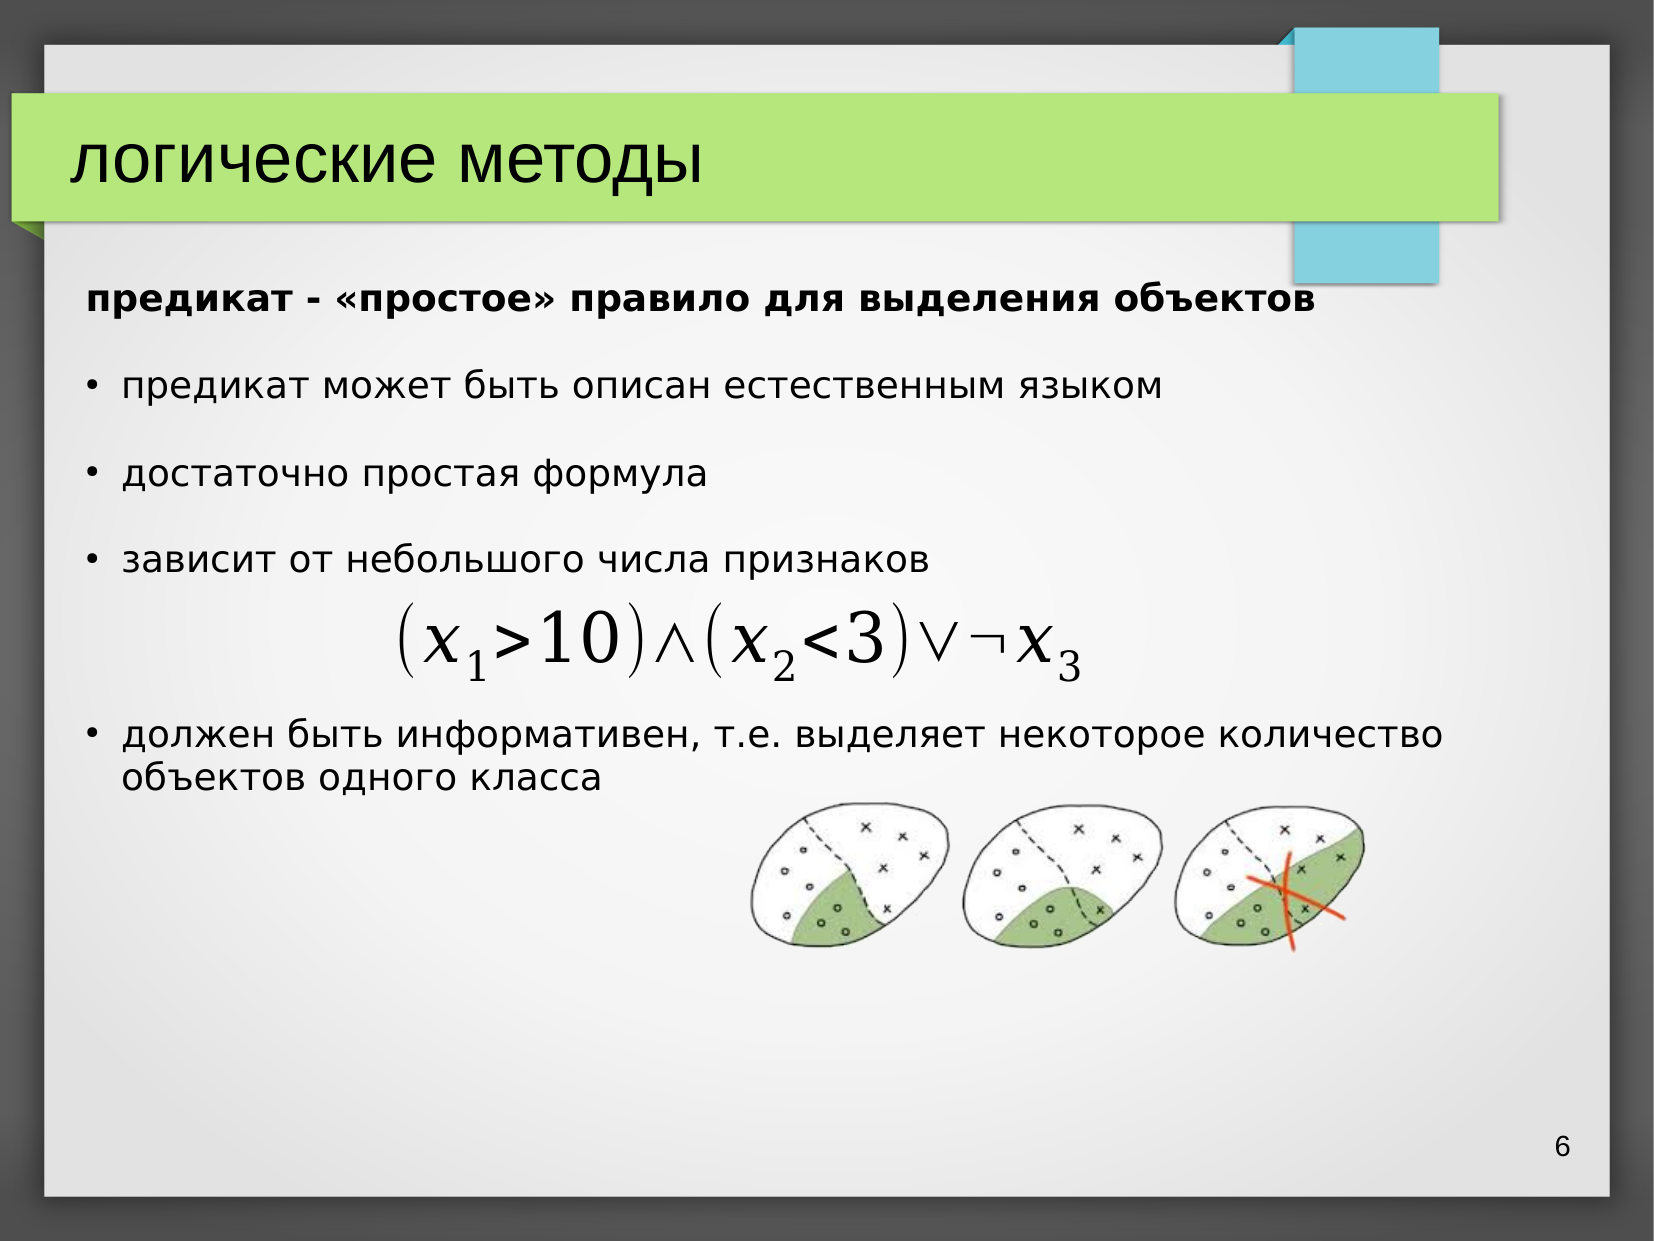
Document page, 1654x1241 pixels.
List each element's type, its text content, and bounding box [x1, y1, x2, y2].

chart [366, 598, 1111, 691]
title логические методы [70, 118, 1205, 199]
text_box предикат - «простое» правило для выделения объектов предикат может быть описан естественным языком достаточно простая формула зависит от небольшого числа признаков должен быть информативен, т.е. выделяет некоторое количество объектов одного класса [70, 269, 1489, 851]
picture [0, 0, 1654, 1241]
